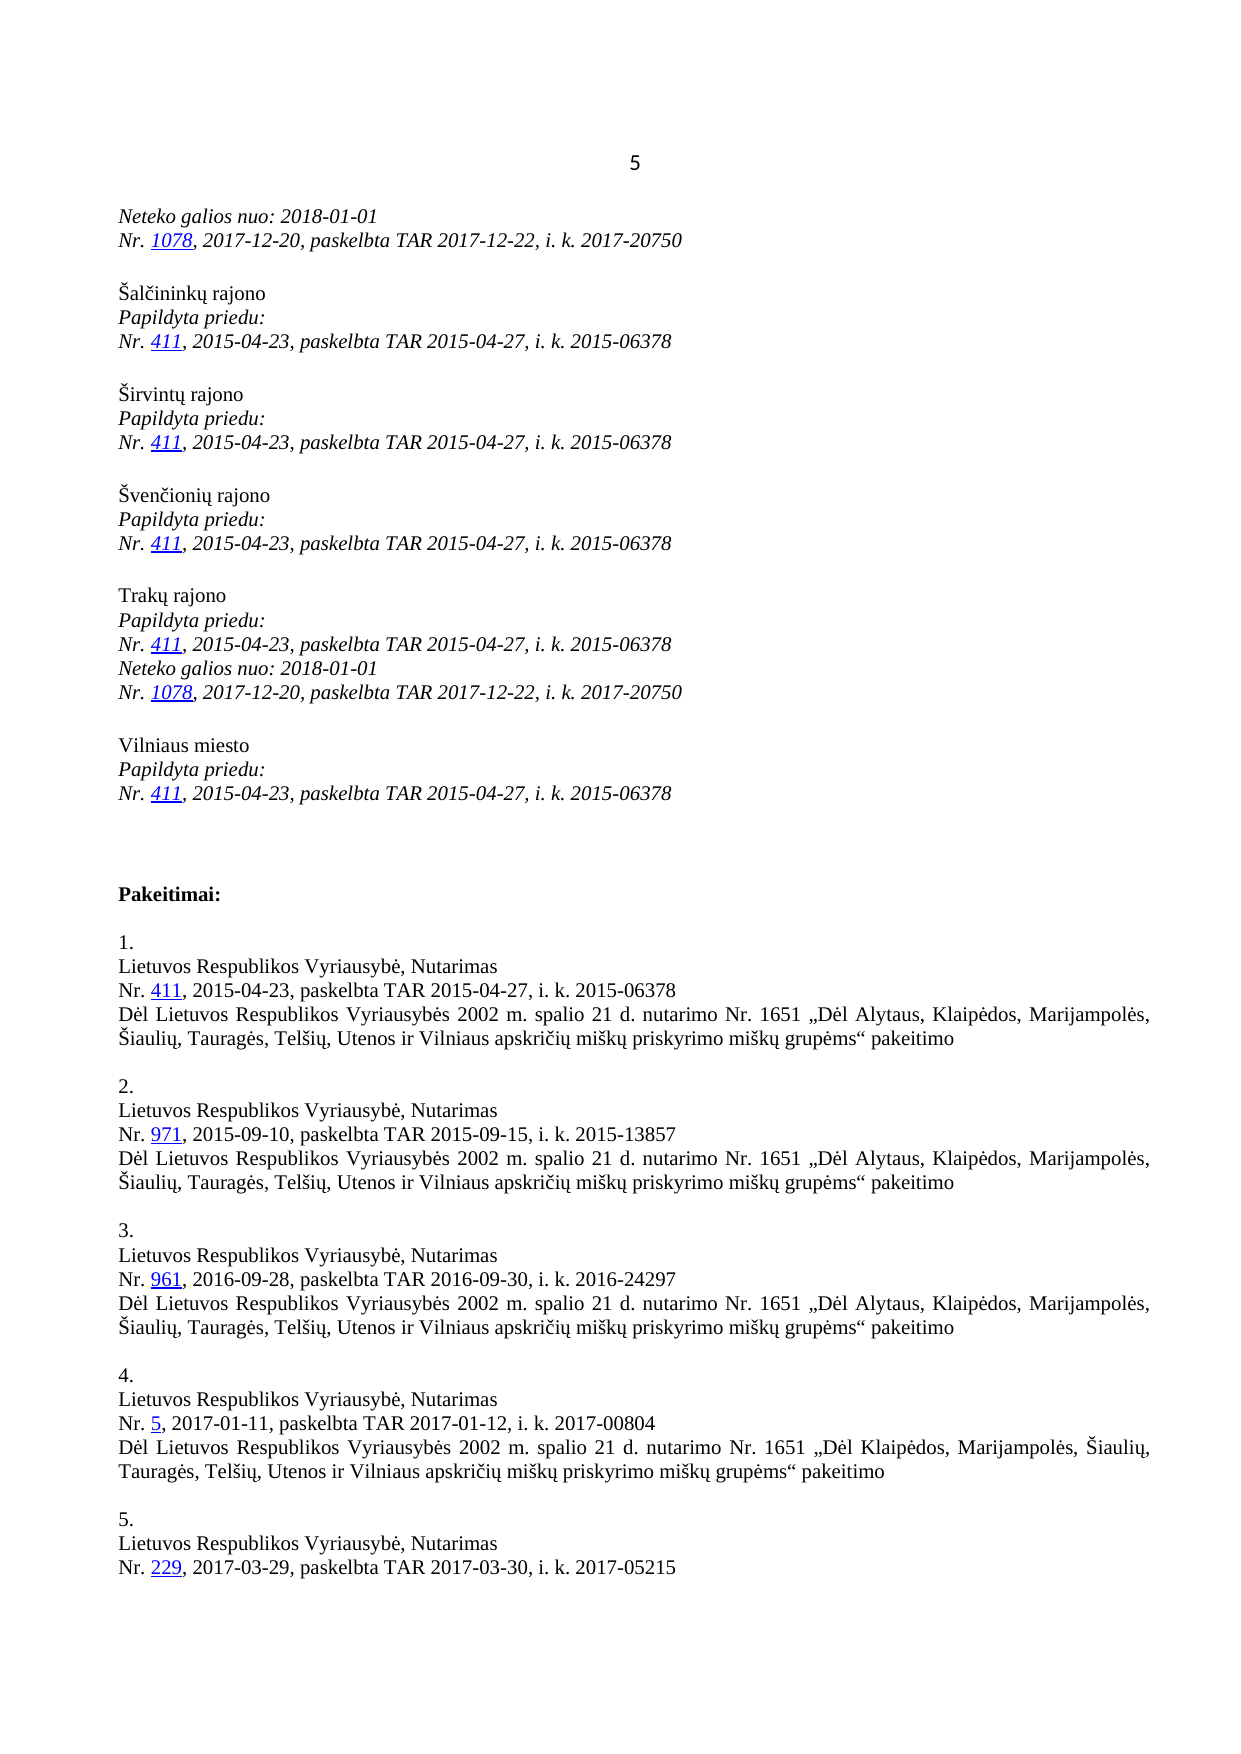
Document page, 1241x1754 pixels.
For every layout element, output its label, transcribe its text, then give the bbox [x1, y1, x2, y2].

text Šalčininkų rajono [118, 281, 1152, 305]
text Nr. 229, 2017-03-29, paskelbta TAR 2017-03-30, i. k. 2017-05215 [118, 1555, 1152, 1579]
text Nr. 1078, 2017-12-20, paskelbta TAR 2017-12-22, i. k. 2017-20750 [118, 228, 1152, 252]
text Lietuvos Respublikos Vyriausybė, Nutarimas [118, 954, 1152, 978]
text Lietuvos Respublikos Vyriausybė, Nutarimas [118, 1242, 1152, 1267]
text Nr. 411, 2015-04-23, paskelbta TAR 2015-04-27, i. k. 2015-06378 [118, 430, 1152, 454]
text Papildyta priedu: [118, 757, 1152, 781]
text Švenčionių rajono [118, 482, 1152, 507]
text Nr. 411, 2015-04-23, paskelbta TAR 2015-04-27, i. k. 2015-06378 [118, 632, 1152, 656]
text Nr. 411, 2015-04-23, paskelbta TAR 2015-04-27, i. k. 2015-06378 [118, 329, 1152, 353]
text Nr. 971, 2015-09-10, paskelbta TAR 2015-09-15, i. k. 2015-13857 [118, 1122, 1152, 1146]
text 5. [118, 1507, 1152, 1531]
text Papildyta priedu: [118, 406, 1152, 430]
text 2. [118, 1074, 1152, 1098]
text Papildyta priedu: [118, 607, 1152, 632]
text Dėl Lietuvos Respublikos Vyriausybės 2002 m. spalio 21 d. nutarimo Nr. 1651 „Dėl Alytaus, Klaipėdos, Marijampolės, Šiaulių, Tauragės, Telšių, Utenos ir Vilniaus apskričių miškų priskyrimo miškų grupėms“ pakeitimo [118, 1146, 1152, 1194]
text Nr. 411, 2015-04-23, paskelbta TAR 2015-04-27, i. k. 2015-06378 [118, 978, 1152, 1002]
text 3. [118, 1218, 1152, 1242]
text Dėl Lietuvos Respublikos Vyriausybės 2002 m. spalio 21 d. nutarimo Nr. 1651 „Dėl Alytaus, Klaipėdos, Marijampolės, Šiaulių, Tauragės, Telšių, Utenos ir Vilniaus apskričių miškų priskyrimo miškų grupėms“ pakeitimo [118, 1291, 1152, 1339]
text Papildyta priedu: [118, 305, 1152, 329]
text Vilniaus miesto [118, 732, 1152, 757]
text Nr. 411, 2015-04-23, paskelbta TAR 2015-04-27, i. k. 2015-06378 [118, 781, 1152, 805]
text Neteko galios nuo: 2018-01-01 [118, 204, 1152, 228]
text Nr. 961, 2016-09-28, paskelbta TAR 2016-09-30, i. k. 2016-24297 [118, 1267, 1152, 1291]
text Nr. 5, 2017-01-11, paskelbta TAR 2017-01-12, i. k. 2017-00804 [118, 1411, 1152, 1435]
text Trakų rajono [118, 583, 1152, 607]
text Širvintų rajono [118, 382, 1152, 406]
text Lietuvos Respublikos Vyriausybė, Nutarimas [118, 1387, 1152, 1411]
text Dėl Lietuvos Respublikos Vyriausybės 2002 m. spalio 21 d. nutarimo Nr. 1651 „Dėl Alytaus, Klaipėdos, Marijampolės, Šiaulių, Tauragės, Telšių, Utenos ir Vilniaus apskričių miškų priskyrimo miškų grupėms“ pakeitimo [118, 1002, 1152, 1050]
text Pakeitimai: [118, 882, 1152, 906]
text 4. [118, 1363, 1152, 1387]
text 1. [118, 930, 1152, 954]
text Nr. 411, 2015-04-23, paskelbta TAR 2015-04-27, i. k. 2015-06378 [118, 531, 1152, 555]
text Nr. 1078, 2017-12-20, paskelbta TAR 2017-12-22, i. k. 2017-20750 [118, 680, 1152, 704]
text Lietuvos Respublikos Vyriausybė, Nutarimas [118, 1531, 1152, 1555]
text Neteko galios nuo: 2018-01-01 [118, 656, 1152, 680]
text Papildyta priedu: [118, 507, 1152, 531]
text Dėl Lietuvos Respublikos Vyriausybės 2002 m. spalio 21 d. nutarimo Nr. 1651 „Dėl Klaipėdos, Marijampolės, Šiaulių, Tauragės, Telšių, Utenos ir Vilniaus apskričių miškų priskyrimo miškų grupėms“ pakeitimo [118, 1435, 1152, 1483]
text Lietuvos Respublikos Vyriausybė, Nutarimas [118, 1098, 1152, 1122]
